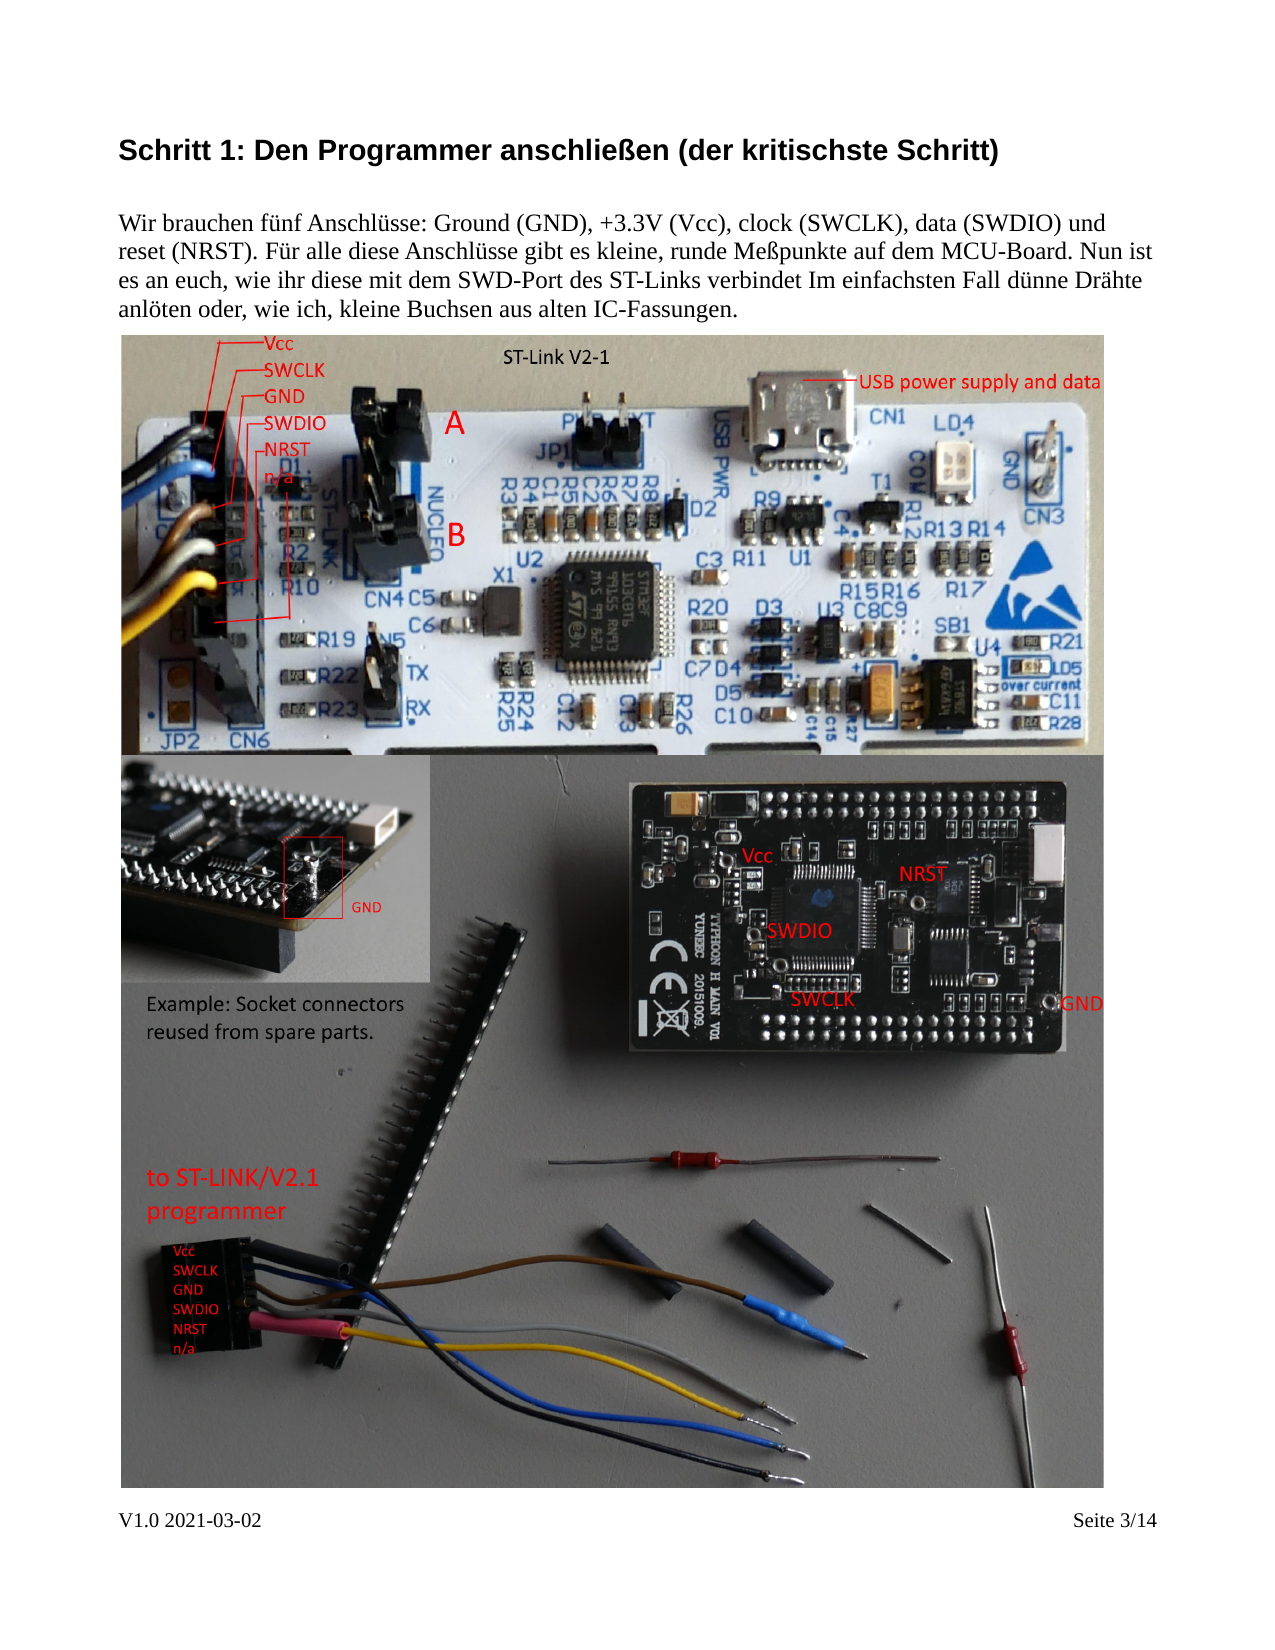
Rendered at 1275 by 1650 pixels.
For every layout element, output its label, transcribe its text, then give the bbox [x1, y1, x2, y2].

picture [121, 335, 1104, 1488]
text Wir brauchen fünf Anschlüsse: Ground (GND), +3.3V (Vcc), clock (SWCLK), data (SWDIO) und reset (NRST). Für alle diese Anschlüsse gibt es kleine, runde Meßpunkte auf dem MCU-Board. Nun ist es an euch, wie ihr diese mit dem SWD-Port des ST-Links verbindet Im einfachsten Fall dünne Drähte anlöten oder, wie ich, kleine Buchsen aus alten IC-Fassungen. [118, 208, 1157, 323]
subtitle Schritt 1: Den Programmer anschließen (der kritischste Schritt) [118, 133, 1157, 166]
